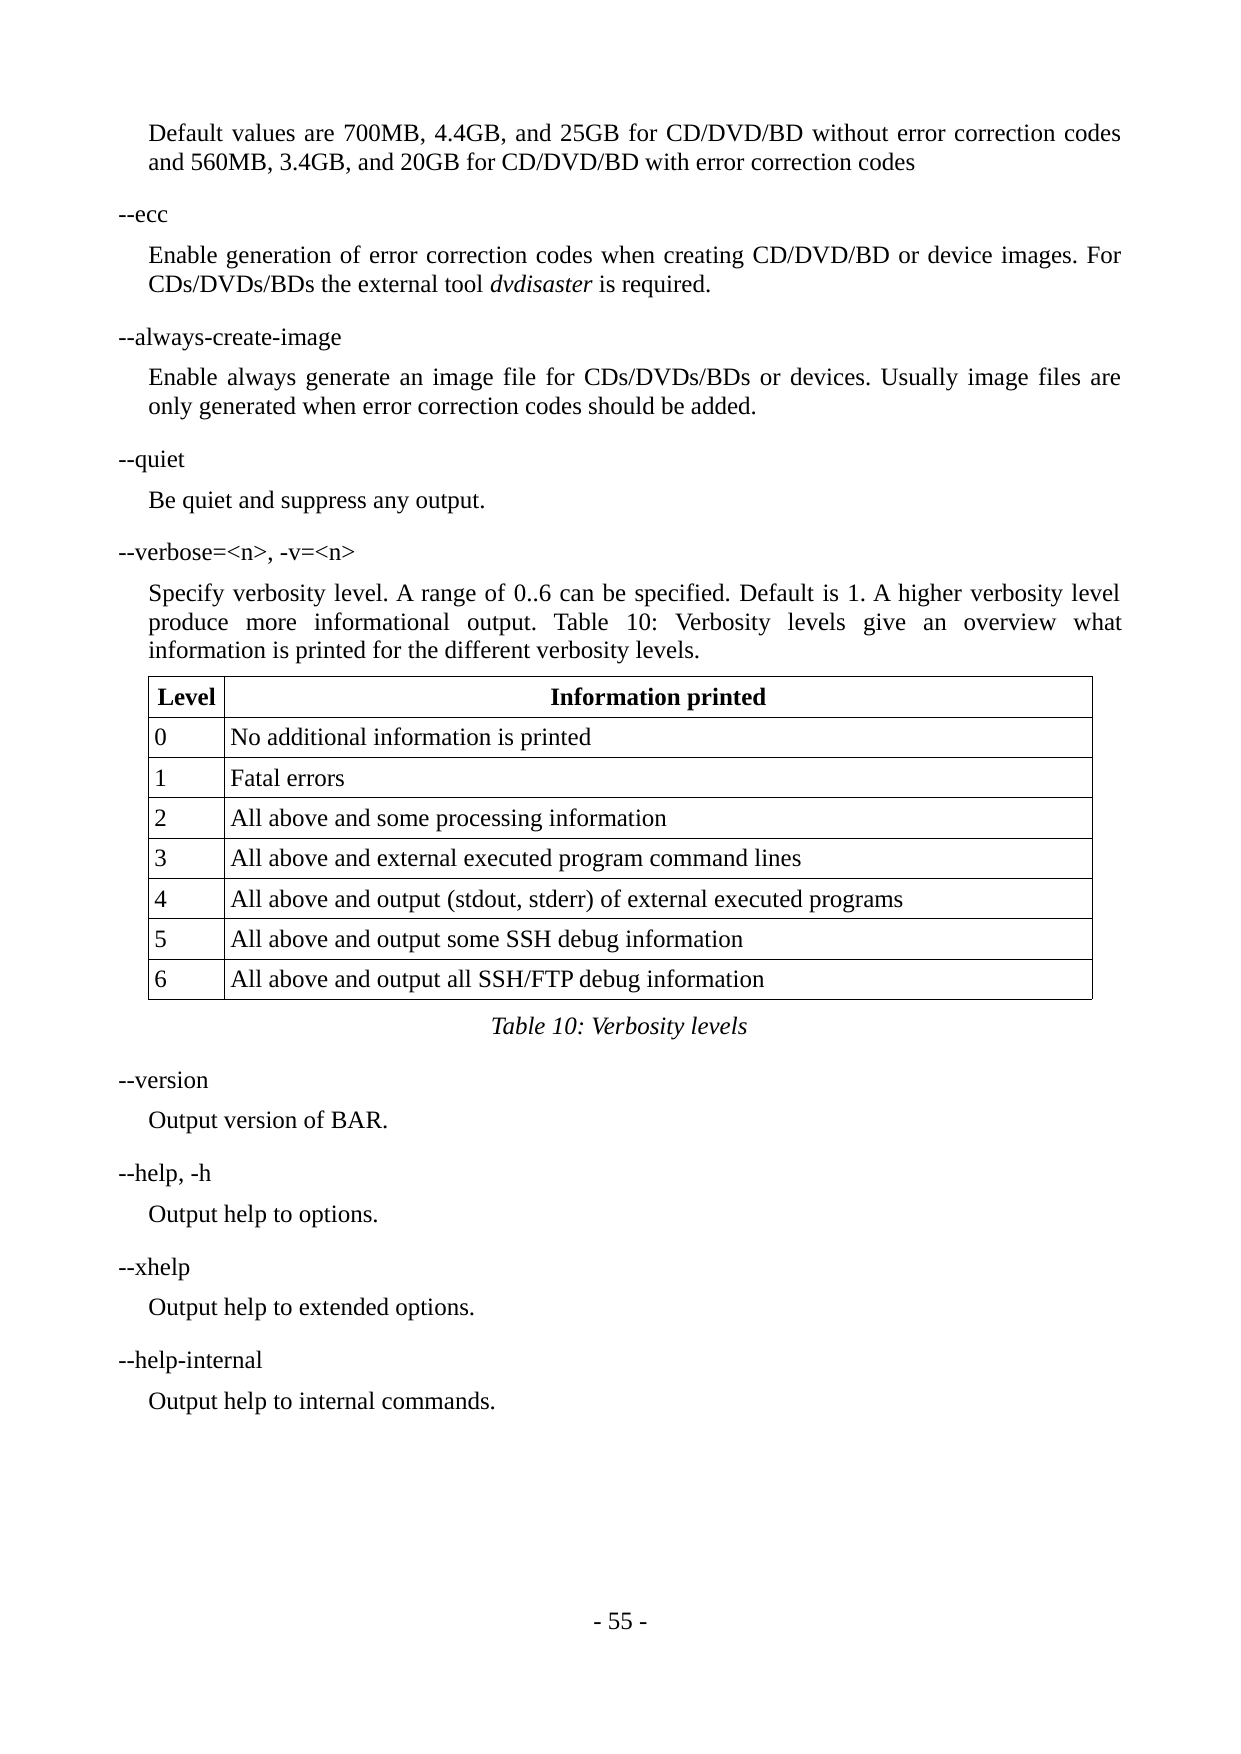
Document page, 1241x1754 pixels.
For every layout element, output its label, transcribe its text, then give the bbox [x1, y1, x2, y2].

table_cell All above and some processing information [225, 798, 1092, 838]
table_cell Fatal errors [225, 758, 1092, 797]
table_cell 6 [149, 960, 224, 999]
text Specify verbosity level. A range of 0..6 can be specified. Default is 1. A higher verbosity level produce more informational output. Table 10: Verbosity levels give an overview what information is printed for the different verbosity levels. [148, 578, 1122, 664]
text Default values are 700MB, 4.4GB, and 25GB for CD/DVD/BD without error correction codes and 560MB, 3.4GB, and 20GB for CD/DVD/BD with error correction codes [148, 118, 1122, 176]
text Enable always generate an image file for CDs/DVDs/BDs or devices. Usually image files are only generated when error correction codes should be added. [148, 362, 1122, 420]
table_cell 0 [149, 718, 224, 757]
text Table 10: Verbosity levels [118, 1011, 1122, 1040]
title --quiet [118, 444, 1122, 473]
table_cell No additional information is printed [225, 718, 1092, 757]
table_cell All above and output some SSH debug information [225, 919, 1092, 958]
table_cell 4 [149, 879, 224, 918]
text Output help to extended options. [148, 1292, 1122, 1321]
title --version [118, 1065, 1122, 1093]
title --ecc [118, 199, 1122, 228]
title --xhelp [118, 1252, 1122, 1280]
table_header Level [149, 677, 224, 717]
text Be quiet and suppress any output. [148, 485, 1122, 513]
table_cell 3 [149, 839, 224, 878]
text Output help to internal commands. [148, 1386, 1122, 1414]
table_header Information printed [225, 677, 1092, 717]
table_cell 1 [149, 758, 224, 797]
table_cell All above and external executed program command lines [225, 839, 1092, 878]
table_cell 2 [149, 798, 224, 838]
text Output help to options. [148, 1199, 1122, 1228]
table_cell All above and output all SSH/FTP debug information [225, 960, 1092, 999]
text Output version of BAR. [148, 1105, 1122, 1134]
table_cell 5 [149, 919, 224, 958]
table_cell All above and output (stdout, stderr) of external executed programs [225, 879, 1092, 918]
title --help-internal [118, 1345, 1122, 1374]
title --always-create-image [118, 322, 1122, 351]
text Enable generation of error correction codes when creating CD/DVD/BD or device images. For CDs/DVDs/BDs the external tool dvdisaster is required. [148, 240, 1122, 298]
title --verbose=<n>, -v=<n> [118, 537, 1122, 566]
title --help, -h [118, 1158, 1122, 1187]
